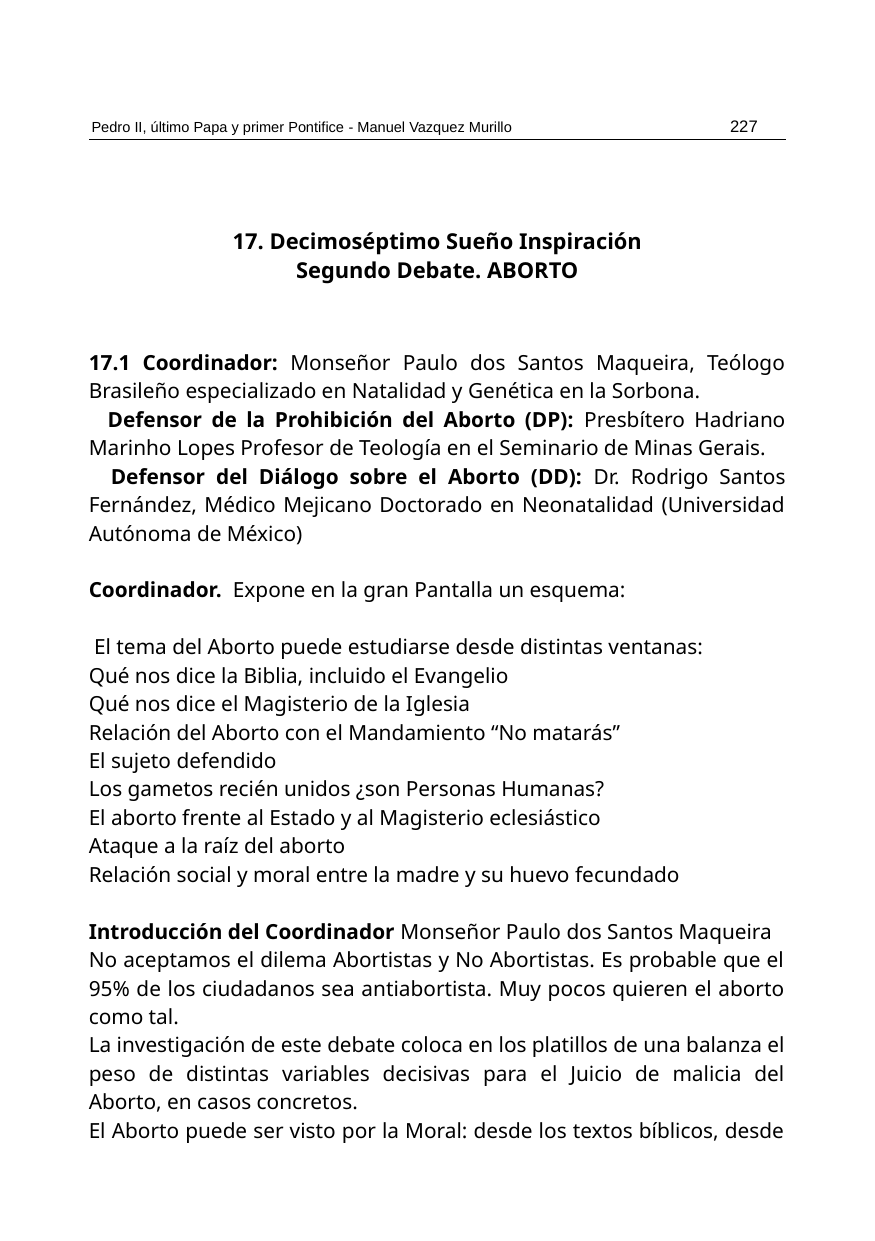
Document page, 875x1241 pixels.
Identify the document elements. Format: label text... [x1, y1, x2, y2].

text Qué nos dice el Magisterio de la Iglesia [88, 689, 786, 718]
text Introducción del Coordinador Monseñor Paulo dos Santos Maqueira [88, 917, 786, 945]
text Ataque a la raíz del aborto [88, 831, 786, 860]
text El tema del Aborto puede estudiarse desde distintas ventanas: [88, 632, 786, 661]
text La investigación de este debate coloca en los platillos de una balanza el peso de distintas variables decisivas para el Juicio de malicia del Aborto, en casos concretos. [88, 1031, 786, 1116]
text Qué nos dice la Biblia, incluido el Evangelio [88, 661, 786, 689]
text Defensor del Diálogo sobre el Aborto (DD): Dr. Rodrigo Santos Fernández, Médico Mejicano Doctorado en Neonatalidad (Universidad Autónoma de México) [88, 462, 786, 547]
text Relación del Aborto con el Mandamiento “No matarás” [88, 718, 786, 746]
text Coordinador. Expone en la gran Pantalla un esquema: [88, 576, 786, 604]
text Los gametos recién unidos ¿son Personas Humanas? [88, 774, 786, 803]
text El aborto frente al Estado y al Magisterio eclesiástico [88, 803, 786, 831]
subtitle 17. Decimoséptimo Sueño Inspiración Segundo Debate. ABORTO [88, 226, 786, 285]
text No aceptamos el dilema Abortistas y No Abortistas. Es probable que el 95% de los ciudadanos sea antiabortista. Muy pocos quieren el aborto como tal. [88, 945, 786, 1031]
text Defensor de la Prohibición del Aborto (DP): Presbítero Hadriano Marinho Lopes Profesor de Teología en el Seminario de Minas Gerais. [88, 405, 786, 462]
text El sujeto defendido [88, 746, 786, 774]
text Relación social y moral entre la madre y su huevo fecundado [88, 860, 786, 888]
text El Aborto puede ser visto por la Moral: desde los textos bíblicos, desde [88, 1116, 786, 1144]
text 17.1 Coordinador: Monseñor Paulo dos Santos Maqueira, Teólogo Brasileño especializado en Natalidad y Genética en la Sorbona. [88, 348, 786, 405]
